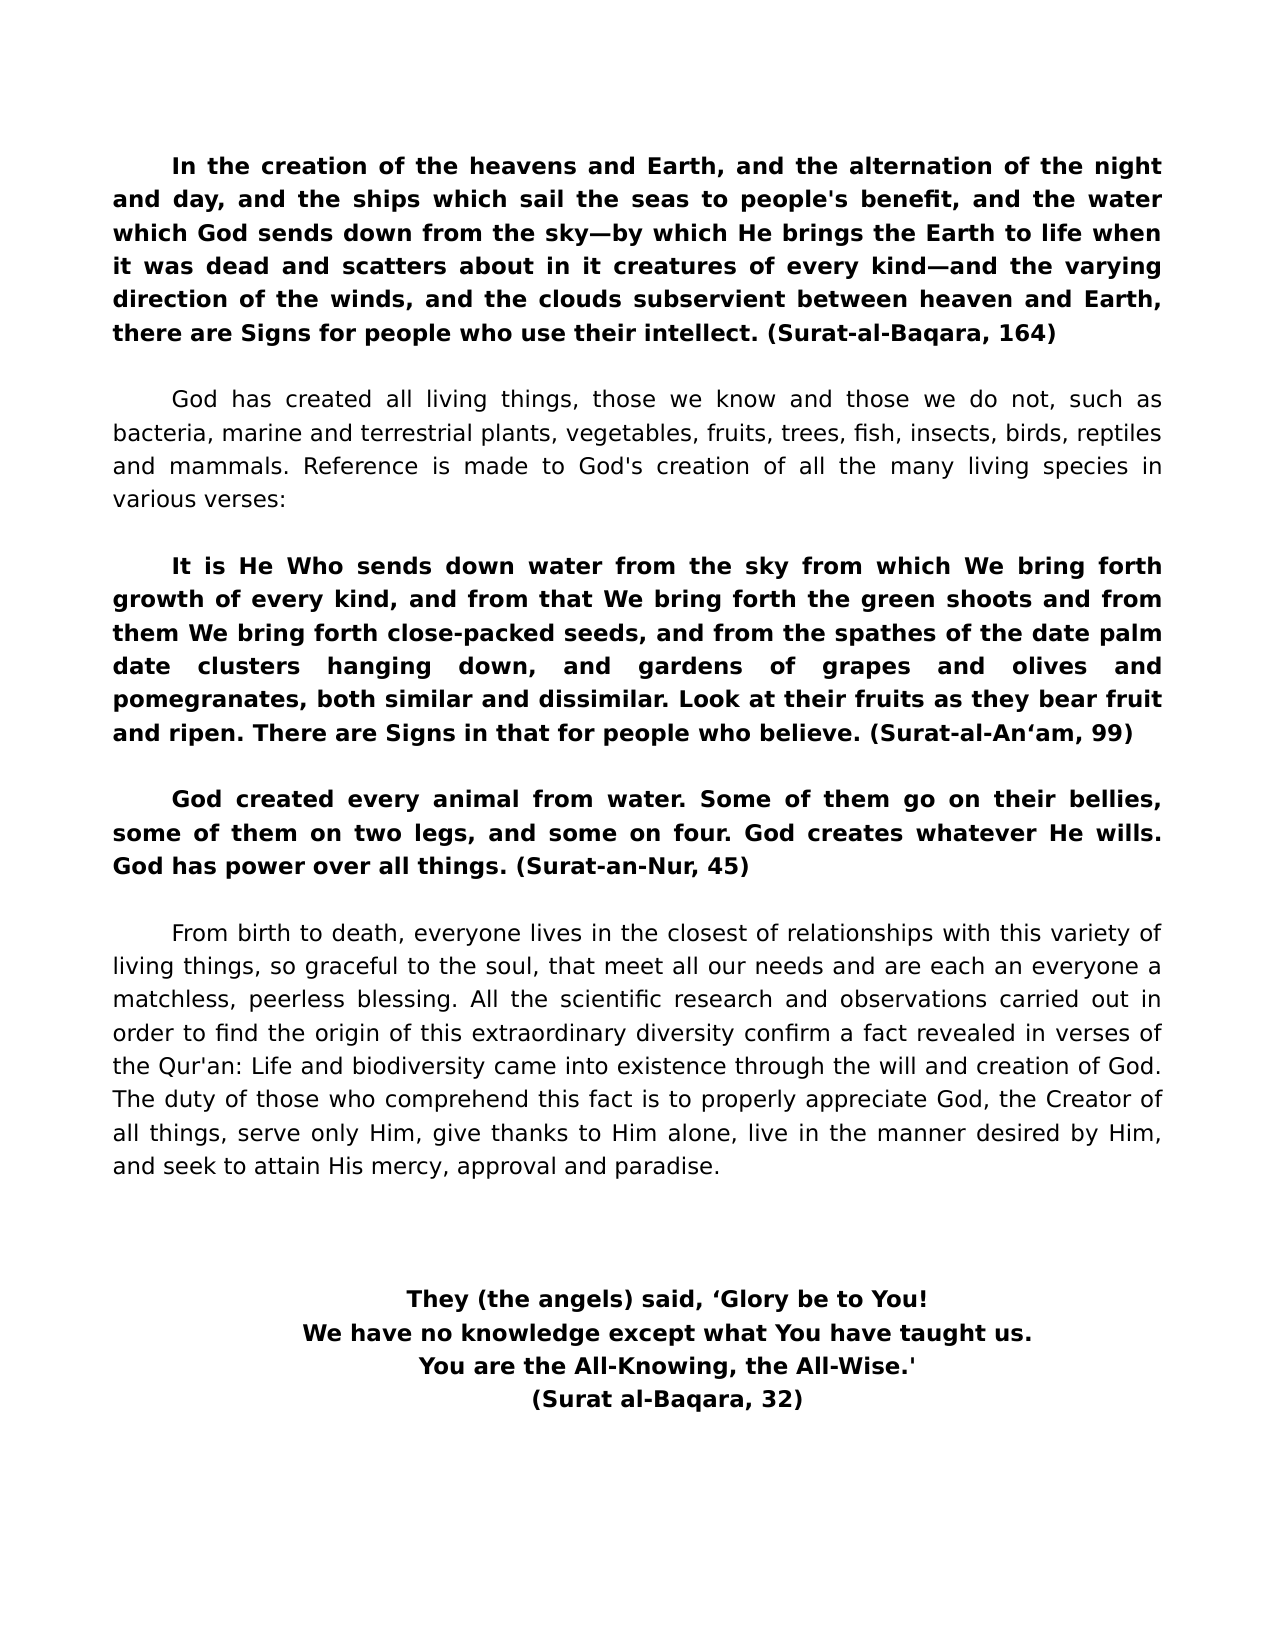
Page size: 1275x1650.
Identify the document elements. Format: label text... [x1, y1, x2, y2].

text (Surat al-Baqara, 32) [112, 1381, 1163, 1414]
text God has created all living things, those we know and those we do not, such as bacteria, marine and terrestrial plants, vegetables, fruits, trees, fish, insects, birds, reptiles and mammals. Reference is made to God's creation of all the many living species in various verses: [112, 381, 1163, 514]
text From birth to death, everyone lives in the closest of relationships with this variety of living things, so graceful to the soul, that meet all our needs and are each an everyone a matchless, peerless blessing. All the scientific research and observations carried out in order to find the origin of this extraordinary diversity confirm a fact revealed in verses of the Qur'an: Life and biodiversity came into existence through the will and creation of God. The duty of those who comprehend this fact is to properly appreciate God, the Creator of all things, serve only Him, give thanks to Him alone, live in the manner desired by Him, and seek to attain His mercy, approval and paradise. [112, 914, 1163, 1181]
text It is He Who sends down water from the sky from which We bring forth growth of every kind, and from that We bring forth the green shoots and from them We bring forth close-packed seeds, and from the spathes of the date palm date clusters hanging down, and gardens of grapes and olives and pomegranates, both similar and dissimilar. Look at their fruits as they bear fruit and ripen. There are Signs in that for people who believe. (Surat-al-An‘am, 99) [112, 548, 1163, 748]
text In the creation of the heavens and Earth, and the alternation of the night and day, and the ships which sail the seas to people's benefit, and the water which God sends down from the sky—by which He brings the Earth to life when it was dead and scatters about in it creatures of every kind—and the varying direction of the winds, and the clouds subservient between heaven and Earth, there are Signs for people who use their intellect. (Surat-al-Baqara, 164) [112, 148, 1163, 348]
text You are the All-Knowing, the All-Wise.' [112, 1348, 1163, 1381]
text God created every animal from water. Some of them go on their bellies, some of them on two legs, and some on four. God creates whatever He wills. God has power over all things. (Surat-an-Nur, 45) [112, 781, 1163, 881]
text We have no knowledge except what You have taught us. [112, 1314, 1163, 1348]
text They (the angels) said, ‘Glory be to You! [112, 1281, 1163, 1314]
